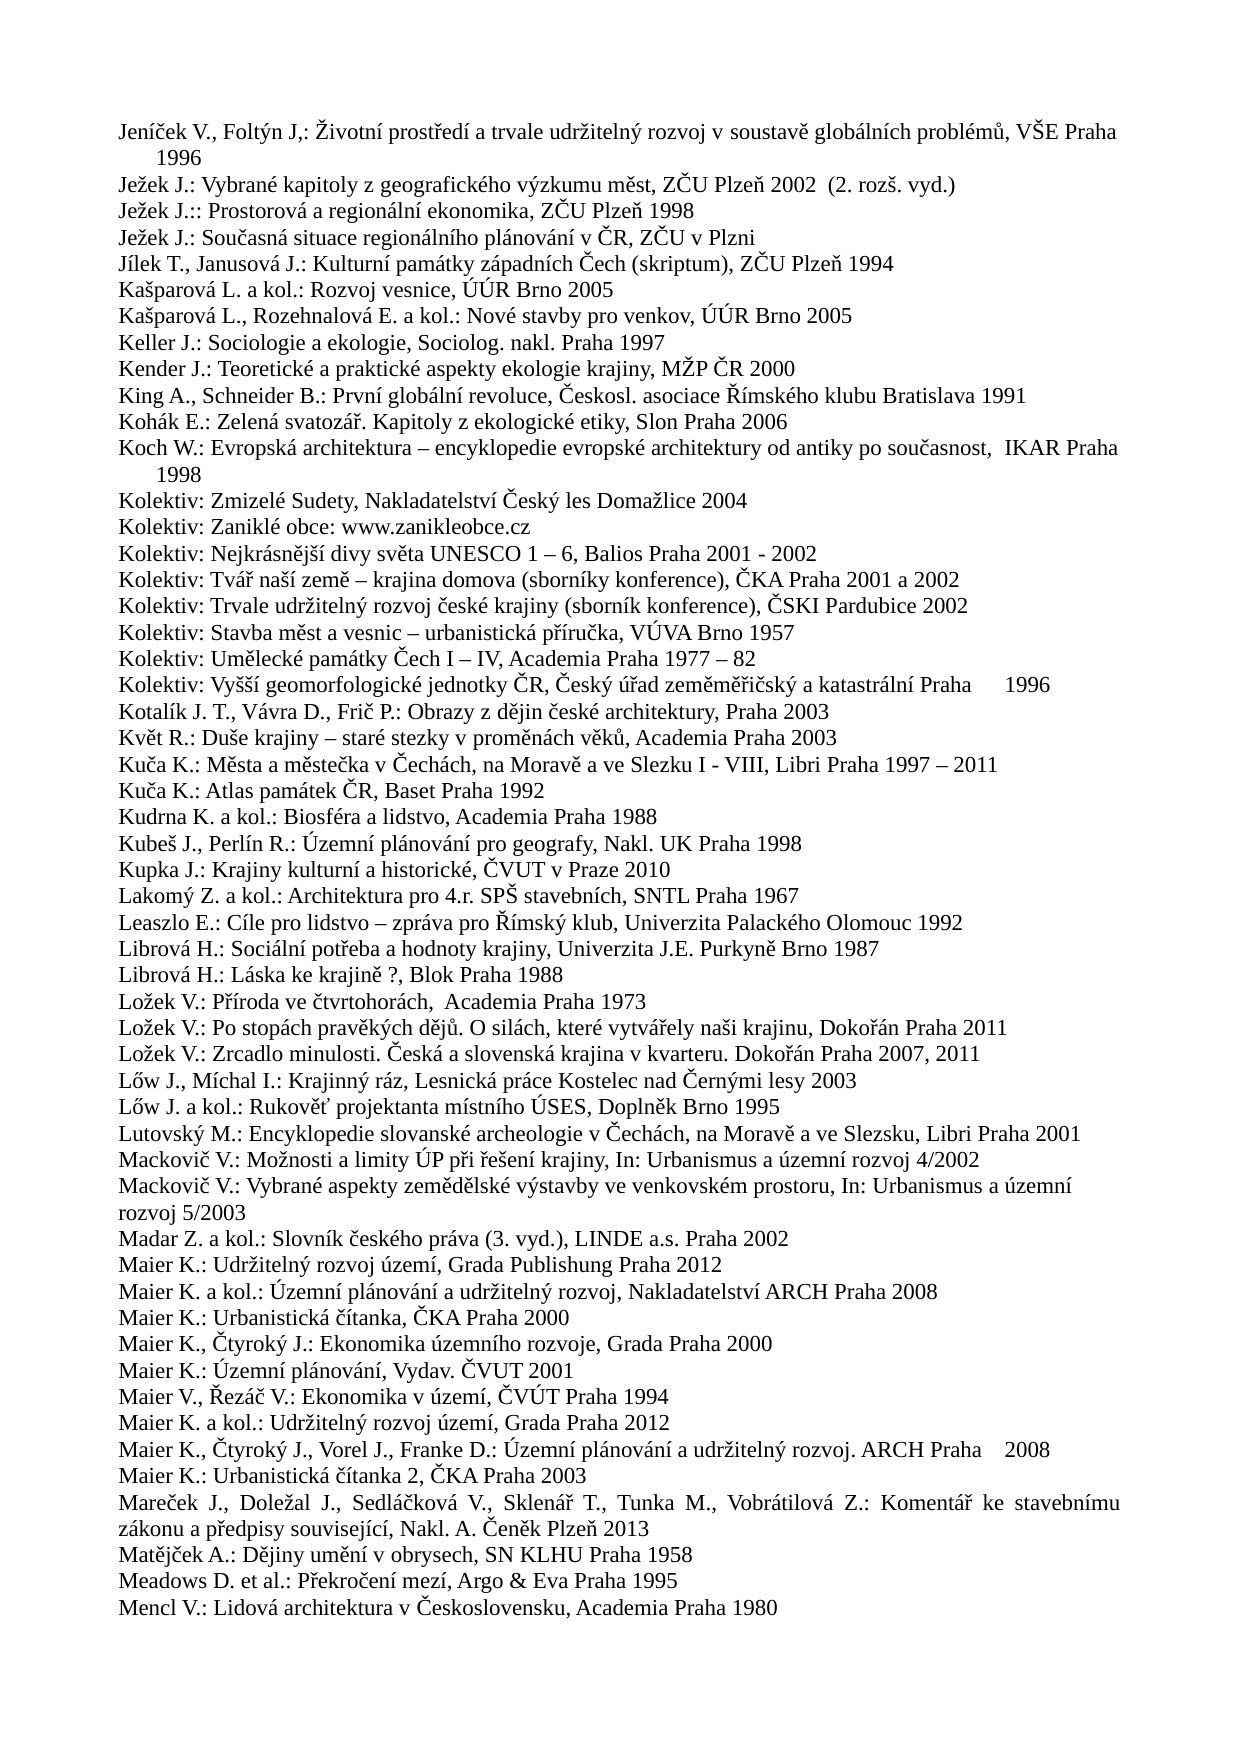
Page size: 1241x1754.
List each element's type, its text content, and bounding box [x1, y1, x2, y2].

list Maier K.: Udržitelný rozvoj území, Grada Publishung Praha 2012 [118, 1251, 1122, 1278]
list Ježek J.:: Prostorová a regionální ekonomika, ZČU Plzeň 1998 [118, 197, 1122, 223]
list Kender J.: Teoretické a praktické aspekty ekologie krajiny, MŽP ČR 2000 [118, 355, 1122, 382]
list Ježek J.: Vybrané kapitoly z geografického výzkumu měst, ZČU Plzeň 2002 (2. rozš. vyd.) [118, 171, 1122, 197]
list Maier K., Čtyroký J.: Ekonomika územního rozvoje, Grada Praha 2000 [118, 1330, 1122, 1357]
list Leaszlo E.: Cíle pro lidstvo – zpráva pro Římský klub, Univerzita Palackého Olomouc 1992 [118, 909, 1122, 935]
list Librová H.: Láska ke krajině ?, Blok Praha 1988 [118, 961, 1122, 988]
list Librová H.: Sociální potřeba a hodnoty krajiny, Univerzita J.E. Purkyně Brno 1987 [118, 935, 1122, 961]
list Mackovič V.: Vybrané aspekty zemědělské výstavby ve venkovském prostoru, In: Urbanismus a územní rozvoj 5/2003 [118, 1172, 1122, 1225]
list Madar Z. a kol.: Slovník českého práva (3. vyd.), LINDE a.s. Praha 2002 [118, 1225, 1122, 1251]
list Lőw J. a kol.: Rukověť projektanta místního ÚSES, Doplněk Brno 1995 [118, 1093, 1122, 1119]
list Lakomý Z. a kol.: Architektura pro 4.r. SPŠ stavebních, SNTL Praha 1967 [118, 882, 1122, 909]
list Kolektiv: Tvář naší země – krajina domova (sborníky konference), ČKA Praha 2001 a 2002 [118, 566, 1122, 592]
list Kotalík J. T., Vávra D., Frič P.: Obrazy z dějin české architektury, Praha 2003 [118, 698, 1122, 724]
list Lőw J., Míchal I.: Krajinný ráz, Lesnická práce Kostelec nad Černými lesy 2003 [118, 1067, 1122, 1093]
list Kubeš J., Perlín R.: Územní plánování pro geografy, Nakl. UK Praha 1998 [118, 830, 1122, 856]
list Kolektiv: Zmizelé Sudety, Nakladatelství Český les Domažlice 2004 [118, 487, 1122, 513]
list Kuča K.: Atlas památek ČR, Baset Praha 1992 [118, 777, 1122, 803]
list Meadows D. et al.: Překročení mezí, Argo & Eva Praha 1995 [118, 1568, 1122, 1594]
list Ložek V.: Příroda ve čtvrtohorách, Academia Praha 1973 [118, 988, 1122, 1014]
list Maier K. a kol.: Udržitelný rozvoj území, Grada Praha 2012 [118, 1409, 1122, 1436]
list Kolektiv: Zaniklé obce: www.zanikleobce.cz [118, 513, 1122, 540]
list Ložek V.: Zrcadlo minulosti. Česká a slovenská krajina v kvarteru. Dokořán Praha 2007, 2011 [118, 1041, 1122, 1067]
list Maier K., Čtyroký J., Vorel J., Franke D.: Územní plánování a udržitelný rozvoj. ARCH Praha 2008 [118, 1436, 1122, 1462]
list Kolektiv: Vyšší geomorfologické jednotky ČR, Český úřad zeměměřičský a katastrální Praha 1996 [118, 672, 1122, 698]
list Kudrna K. a kol.: Biosféra a lidstvo, Academia Praha 1988 [118, 803, 1122, 830]
list Květ R.: Duše krajiny – staré stezky v proměnách věků, Academia Praha 2003 [118, 724, 1122, 751]
list Maier K.: Urbanistická čítanka 2, ČKA Praha 2003 [118, 1462, 1122, 1488]
list Keller J.: Sociologie a ekologie, Sociolog. nakl. Praha 1997 [118, 329, 1122, 355]
list Kohák E.: Zelená svatozář. Kapitoly z ekologické etiky, Slon Praha 2006 [118, 408, 1122, 434]
list Kupka J.: Krajiny kulturní a historické, ČVUT v Praze 2010 [118, 856, 1122, 882]
list Ložek V.: Po stopách pravěkých dějů. O silách, které vytvářely naši krajinu, Dokořán Praha 2011 [118, 1014, 1122, 1041]
list Kolektiv: Nejkrásnější divy světa UNESCO 1 – 6, Balios Praha 2001 - 2002 [118, 540, 1122, 566]
list Mackovič V.: Možnosti a limity ÚP při řešení krajiny, In: Urbanismus a územní rozvoj 4/2002 [118, 1146, 1122, 1172]
list Ježek J.: Současná situace regionálního plánování v ČR, ZČU v Plzni [118, 223, 1122, 250]
list Kuča K.: Města a městečka v Čechách, na Moravě a ve Slezku I - VIII, Libri Praha 1997 – 2011 [118, 751, 1122, 777]
list Jeníček V., Foltýn J,: Životní prostředí a trvale udržitelný rozvoj v soustavě globálních problémů, VŠE Praha 1996 [118, 118, 1122, 171]
list King A., Schneider B.: První globální revoluce, Českosl. asociace Římského klubu Bratislava 1991 [118, 382, 1122, 408]
list Kolektiv: Stavba měst a vesnic – urbanistická příručka, VÚVA Brno 1957 [118, 619, 1122, 645]
list Matějček A.: Dějiny umění v obrysech, SN KLHU Praha 1958 [118, 1541, 1122, 1568]
list Maier K. a kol.: Územní plánování a udržitelný rozvoj, Nakladatelství ARCH Praha 2008 [118, 1278, 1122, 1304]
list Maier V., Řezáč V.: Ekonomika v území, ČVÚT Praha 1994 [118, 1383, 1122, 1409]
list Kolektiv: Trvale udržitelný rozvoj české krajiny (sborník konference), ČSKI Pardubice 2002 [118, 592, 1122, 619]
list Maier K.: Územní plánování, Vydav. ČVUT 2001 [118, 1357, 1122, 1383]
list Maier K.: Urbanistická čítanka, ČKA Praha 2000 [118, 1304, 1122, 1330]
list Kašparová L., Rozehnalová E. a kol.: Nové stavby pro venkov, ÚÚR Brno 2005 [118, 303, 1122, 329]
list Koch W.: Evropská architektura – encyklopedie evropské architektury od antiky po současnost, IKAR Praha 1998 [118, 434, 1122, 487]
list Lutovský M.: Encyklopedie slovanské archeologie v Čechách, na Moravě a ve Slezsku, Libri Praha 2001 [118, 1119, 1122, 1146]
list Kolektiv: Umělecké památky Čech I – IV, Academia Praha 1977 – 82 [118, 645, 1122, 672]
list Kašparová L. a kol.: Rozvoj vesnice, ÚÚR Brno 2005 [118, 276, 1122, 303]
list Jílek T., Janusová J.: Kulturní památky západních Čech (skriptum), ZČU Plzeň 1994 [118, 250, 1122, 276]
list Mencl V.: Lidová architektura v Československu, Academia Praha 1980 [118, 1594, 1122, 1620]
list Mareček J., Doležal J., Sedláčková V., Sklenář T., Tunka M., Vobrátilová Z.: Komentář ke stavebnímu zákonu a předpisy související, Nakl. A. Čeněk Plzeň 2013 [118, 1488, 1122, 1541]
